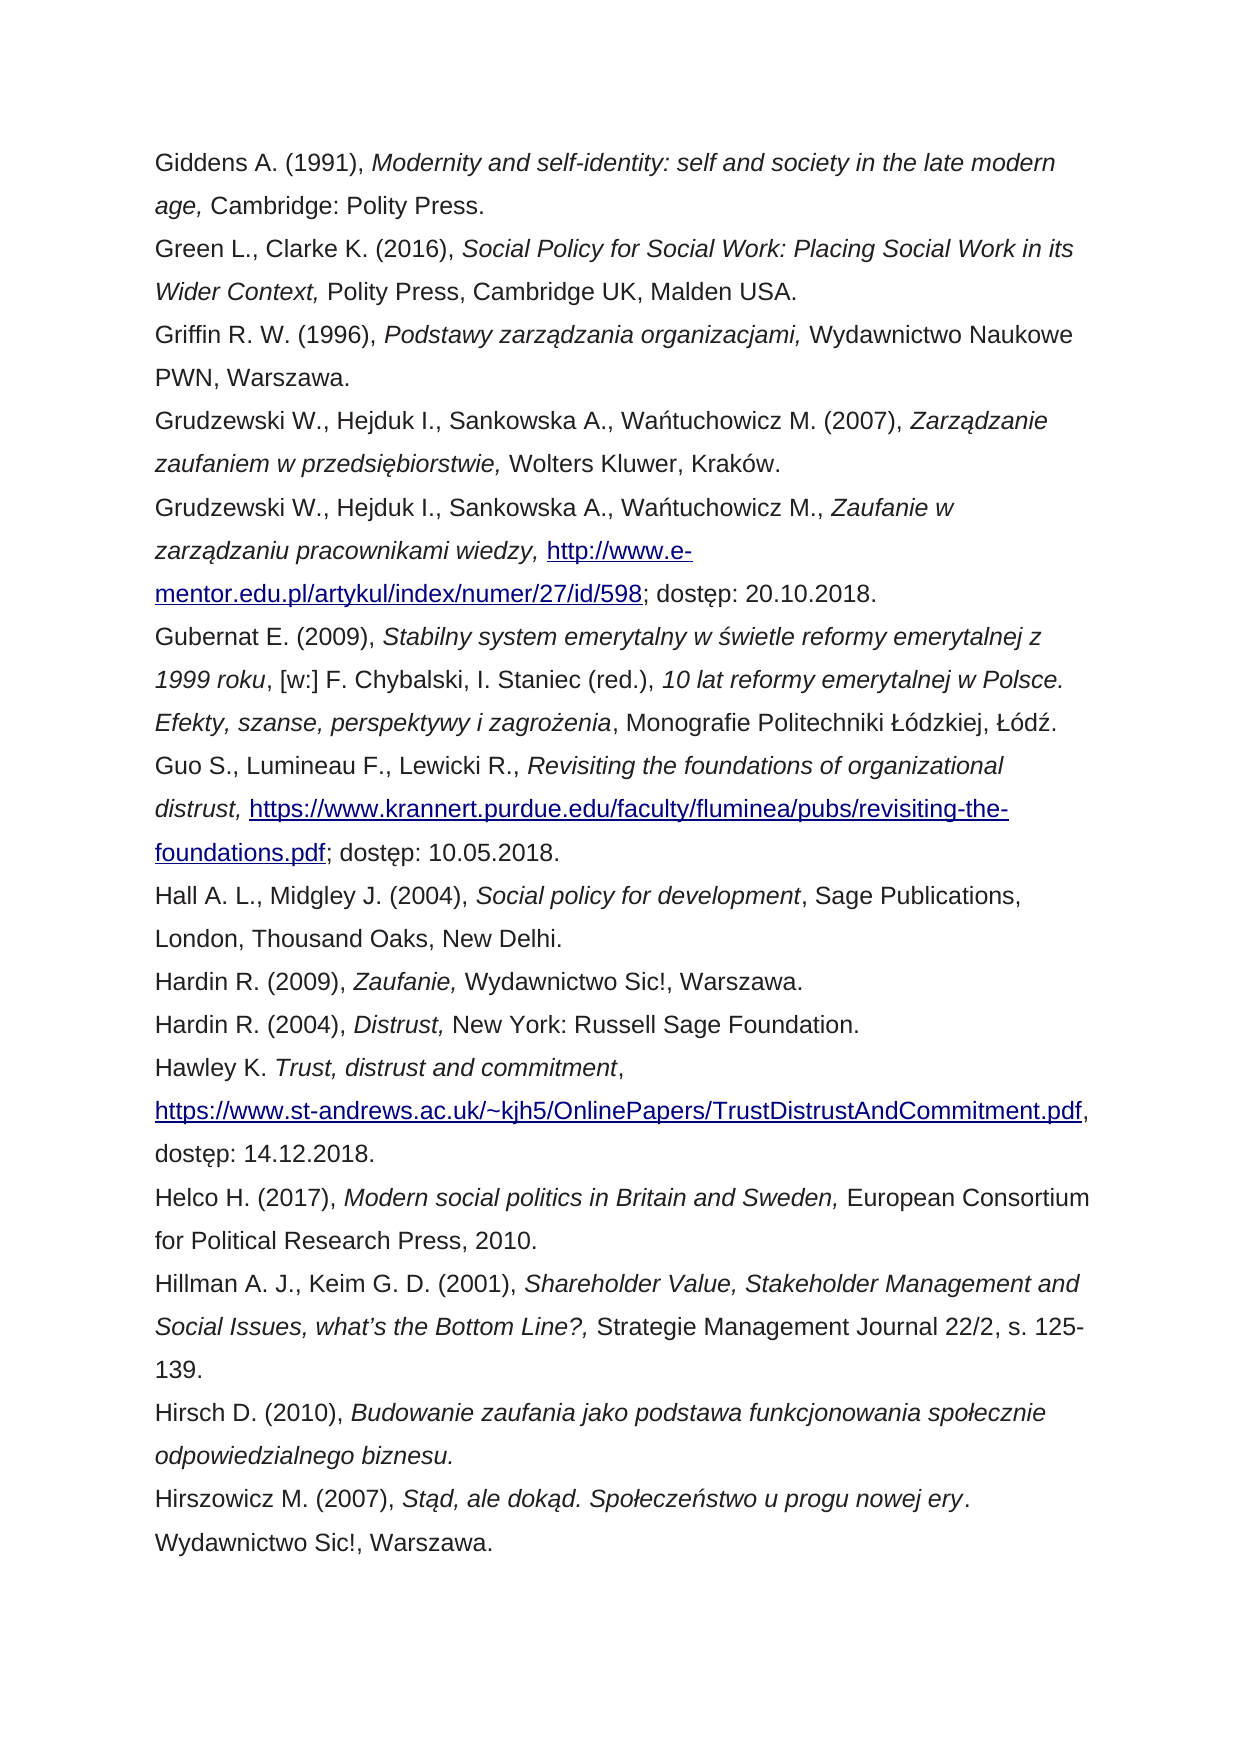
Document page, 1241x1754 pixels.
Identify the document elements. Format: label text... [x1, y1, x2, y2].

text Grudzewski W., Hejduk I., Sankowska A., Wańtuchowicz M. (2007), Zarządzanie zaufaniem w przedsiębiorstwie, Wolters Kluwer, Kraków. [154, 406, 1093, 478]
text Hall A. L., Midgley J. (2004), Social policy for development, Sage Publications, London, Thousand Oaks, New Delhi. [154, 881, 1093, 953]
text Helco H. (2017), Modern social politics in Britain and Sweden, European Consortium for Political Research Press, 2010. [154, 1183, 1093, 1254]
text Hillman A. J., Keim G. D. (2001), Shareholder Value, Stakeholder Management and Social Issues, what’s the Bottom Line?, Strategie Management Journal 22/2, s. 125-139. [154, 1269, 1093, 1384]
text Hardin R. (2009), Zaufanie, Wydawnictwo Sic!, Warszawa. [154, 967, 1093, 996]
text Giddens A. (1991), Modernity and self-identity: self and society in the late modern age, Cambridge: Polity Press. [154, 148, 1093, 219]
text Griffin R. W. (1996), Podstawy zarządzania organizacjami, Wydawnictwo Naukowe PWN, Warszawa. [154, 320, 1093, 392]
text Guo S., Lumineau F., Lewicki R., Revisiting the foundations of organizational distrust, https://www.krannert.purdue.edu/faculty/fluminea/pubs/revisiting-the-foundations.pdf; dostęp: 10.05.2018. [154, 751, 1093, 866]
text Hirszowicz M. (2007), Stąd, ale dokąd. Społeczeństwo u progu nowej ery. Wydawnictwo Sic!, Warszawa. [154, 1484, 1093, 1556]
text Grudzewski W., Hejduk I., Sankowska A., Wańtuchowicz M., Zaufanie w zarządzaniu pracownikami wiedzy, http://www.e-mentor.edu.pl/artykul/index/numer/27/id/598; dostęp: 20.10.2018. [154, 493, 1093, 608]
text Green L., Clarke K. (2016), Social Policy for Social Work: Placing Social Work in its Wider Context, Polity Press, Cambridge UK, Malden USA. [154, 234, 1093, 306]
text Gubernat E. (2009), Stabilny system emerytalny w świetle reformy emerytalnej z 1999 roku, [w:] F. Chybalski, I. Staniec (red.), 10 lat reformy emerytalnej w Polsce. Efekty, szanse, perspektywy i zagrożenia, Monografie Politechniki Łódzkiej, Łódź. [154, 622, 1093, 737]
text Hardin R. (2004), Distrust, New York: Russell Sage Foundation. [154, 1010, 1093, 1039]
text Hawley K. Trust, distrust and commitment, https://www.st-andrews.ac.uk/~kjh5/OnlinePapers/TrustDistrustAndCommitment.pdf, dostęp: 14.12.2018. [154, 1053, 1093, 1168]
text Hirsch D. (2010), Budowanie zaufania jako podstawa funkcjonowania społecznie odpowiedzialnego biznesu. [154, 1398, 1093, 1470]
